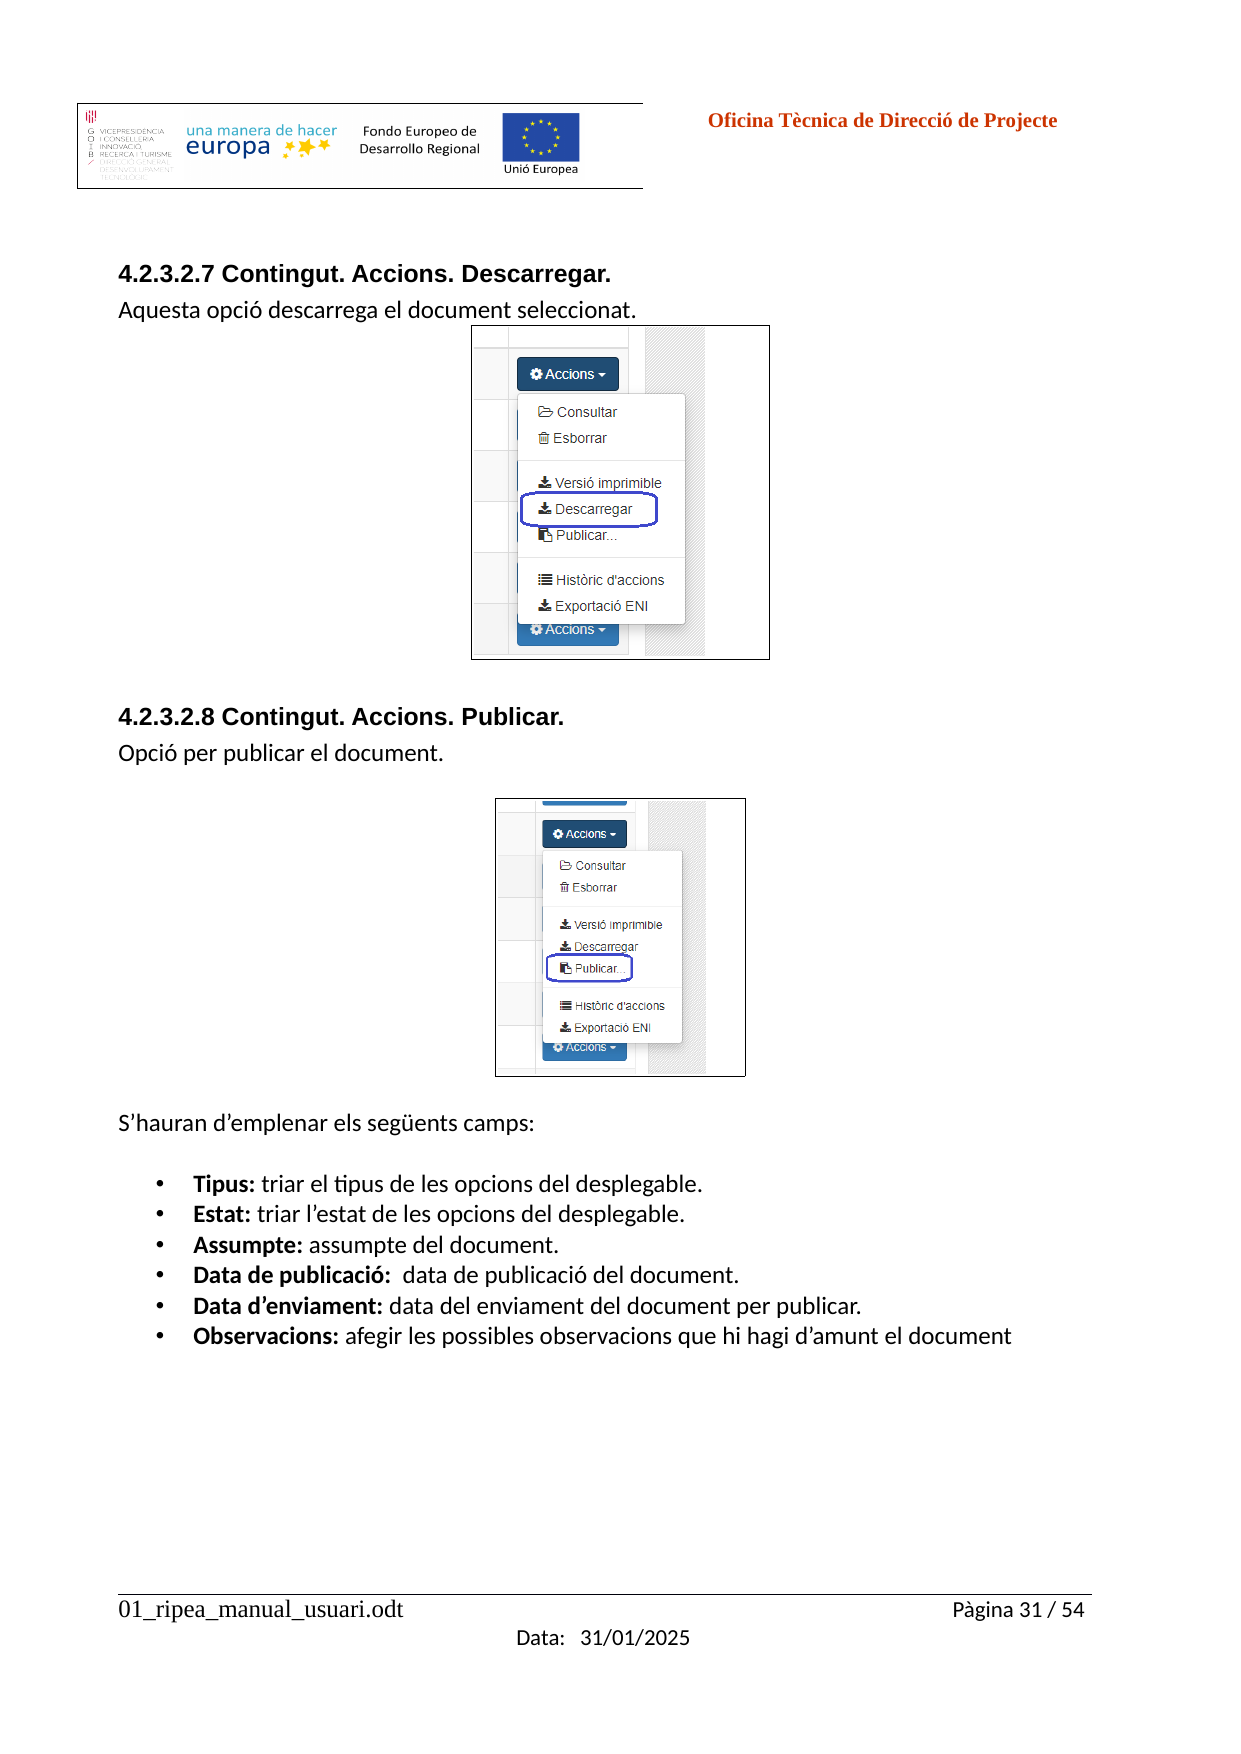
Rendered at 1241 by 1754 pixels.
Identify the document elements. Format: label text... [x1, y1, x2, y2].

picture [184, 108, 585, 182]
picture [473, 327, 767, 656]
picture [498, 801, 743, 1074]
list Observacions: afegir les possibles observacions que hi hagi d’amunt el document [156, 1320, 1122, 1351]
list Data d’enviament: data del enviament del document per publicar. [156, 1290, 1122, 1320]
text Aquesta opció descarrega el document seleccionat. [118, 294, 1122, 325]
picture [82, 108, 178, 182]
list Data de publicació: data de publicació del document. [156, 1259, 1122, 1290]
list Tipus: triar el tipus de les opcions del desplegable. [156, 1168, 1122, 1198]
subtitle 4.2.3.2.7 Contingut. Accions. Descarregar. [118, 259, 1122, 288]
list Estat: triar l’estat de les opcions del desplegable. [156, 1198, 1122, 1229]
subtitle 4.2.3.2.8 Contingut. Accions. Publicar. [118, 702, 1122, 731]
list Assumpte: assumpte del document. [156, 1229, 1122, 1259]
text S’hauran d’emplenar els següents camps: [118, 1107, 1122, 1137]
text Opció per publicar el document. [118, 737, 1122, 767]
